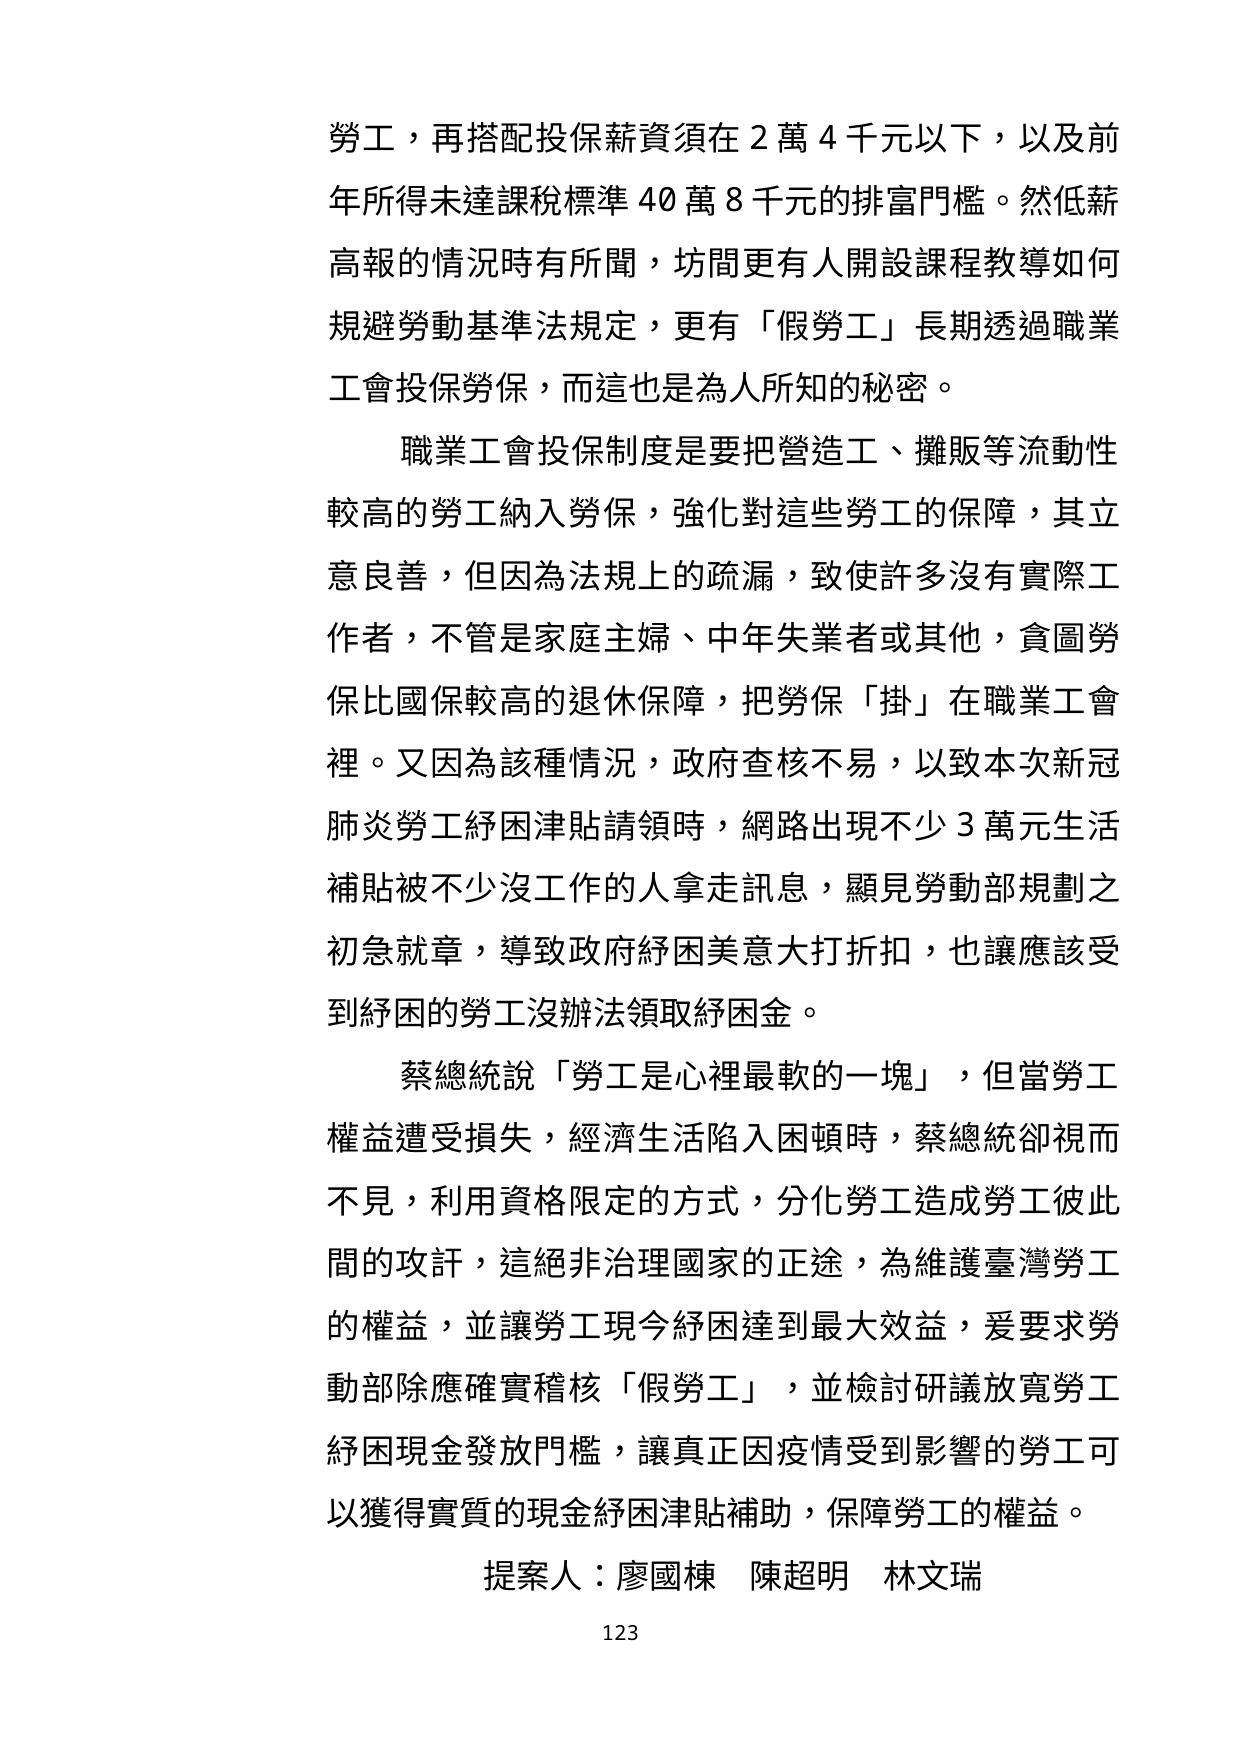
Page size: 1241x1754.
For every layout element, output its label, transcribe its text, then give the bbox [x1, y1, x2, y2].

text 職業工會投保制度是要把營造工、攤販等流動性較高的勞工納入勞保，強化對這些勞工的保障，其立意良善，但因為法規上的疏漏，致使許多沒有實際工作者，不管是家庭主婦、中年失業者或其他，貪圖勞保比國保較高的退休保障，把勞保「掛」在職業工會裡。又因為該種情況，政府查核不易，以致本次新冠肺炎勞工紓困津貼請領時，網路出現不少3萬元生活補貼被不少沒工作的人拿走訊息，顯見勞動部規劃之初急就章，導致政府紓困美意大打折扣，也讓應該受到紓困的勞工沒辦法領取紓困金。 [326, 407, 1120, 1032]
text 提案人：廖國棟 陳超明 林文瑞 [483, 1532, 1120, 1594]
text 蔡總統說「勞工是心裡最軟的一塊」，但當勞工權益遭受損失，經濟生活陷入困頓時，蔡總統卻視而不見，利用資格限定的方式，分化勞工造成勞工彼此間的攻訐，這絕非治理國家的正途，為維護臺灣勞工的權益，並讓勞工現今紓困達到最大效益，爰要求勞動部除應確實稽核「假勞工」，並檢討研議放寬勞工紓困現金發放門檻，讓真正因疫情受到影響的勞工可以獲得實質的現金紓困津貼補助，保障勞工的權益。 [326, 1032, 1120, 1532]
text 勞工，再搭配投保薪資須在2萬4千元以下，以及前年所得未達課稅標準40萬8千元的排富門檻。然低薪高報的情況時有所聞，坊間更有人開設課程教導如何規避勞動基準法規定，更有「假勞工」長期透過職業工會投保勞保，而這也是為人所知的秘密。 [225, 94, 1120, 407]
